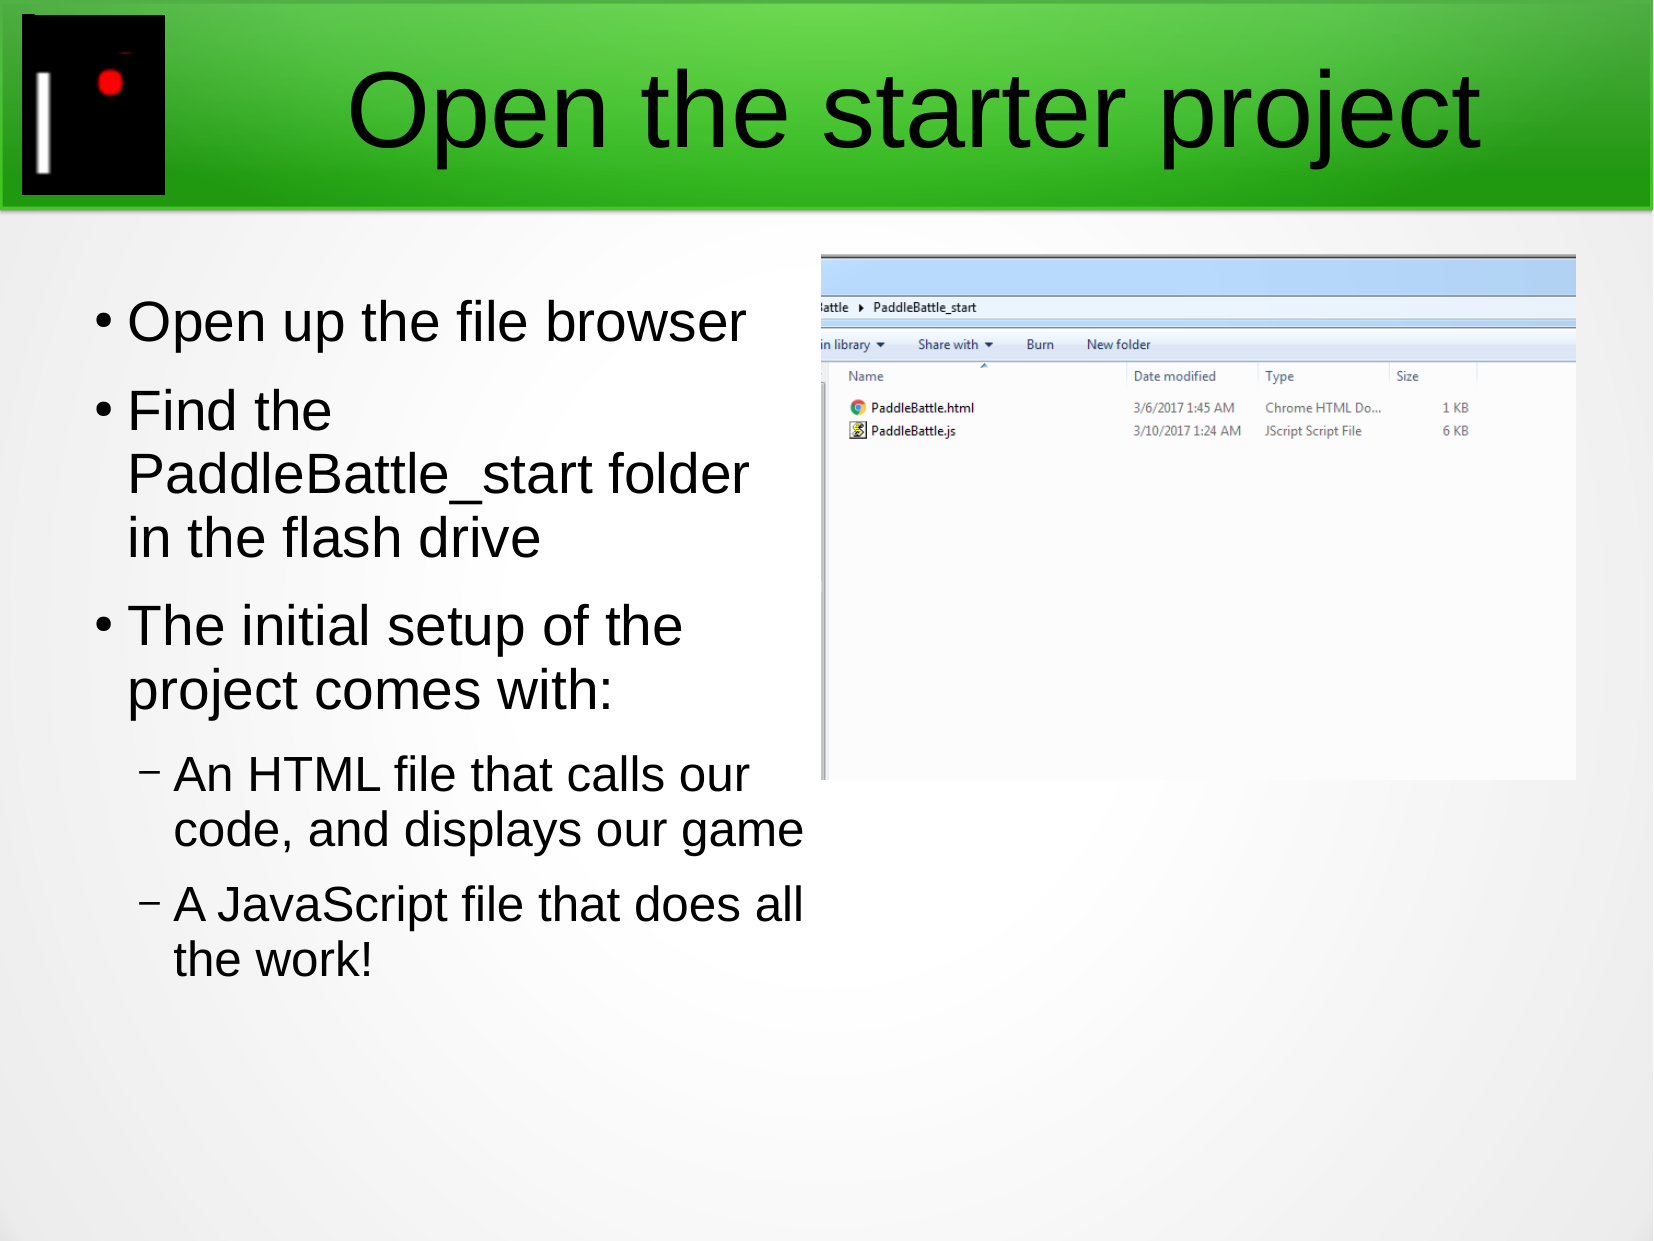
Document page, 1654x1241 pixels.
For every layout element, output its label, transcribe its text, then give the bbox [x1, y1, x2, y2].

title Open the starter project [195, 30, 1636, 190]
list Open up the file browser Find the PaddleBattle_start folder in the flash drive The initial setup of the project comes with: An HTML file that calls our code, and displays our game A JavaScript file that does all the work! [82, 290, 809, 1010]
picture [821, 254, 1576, 781]
picture [22, 14, 165, 195]
